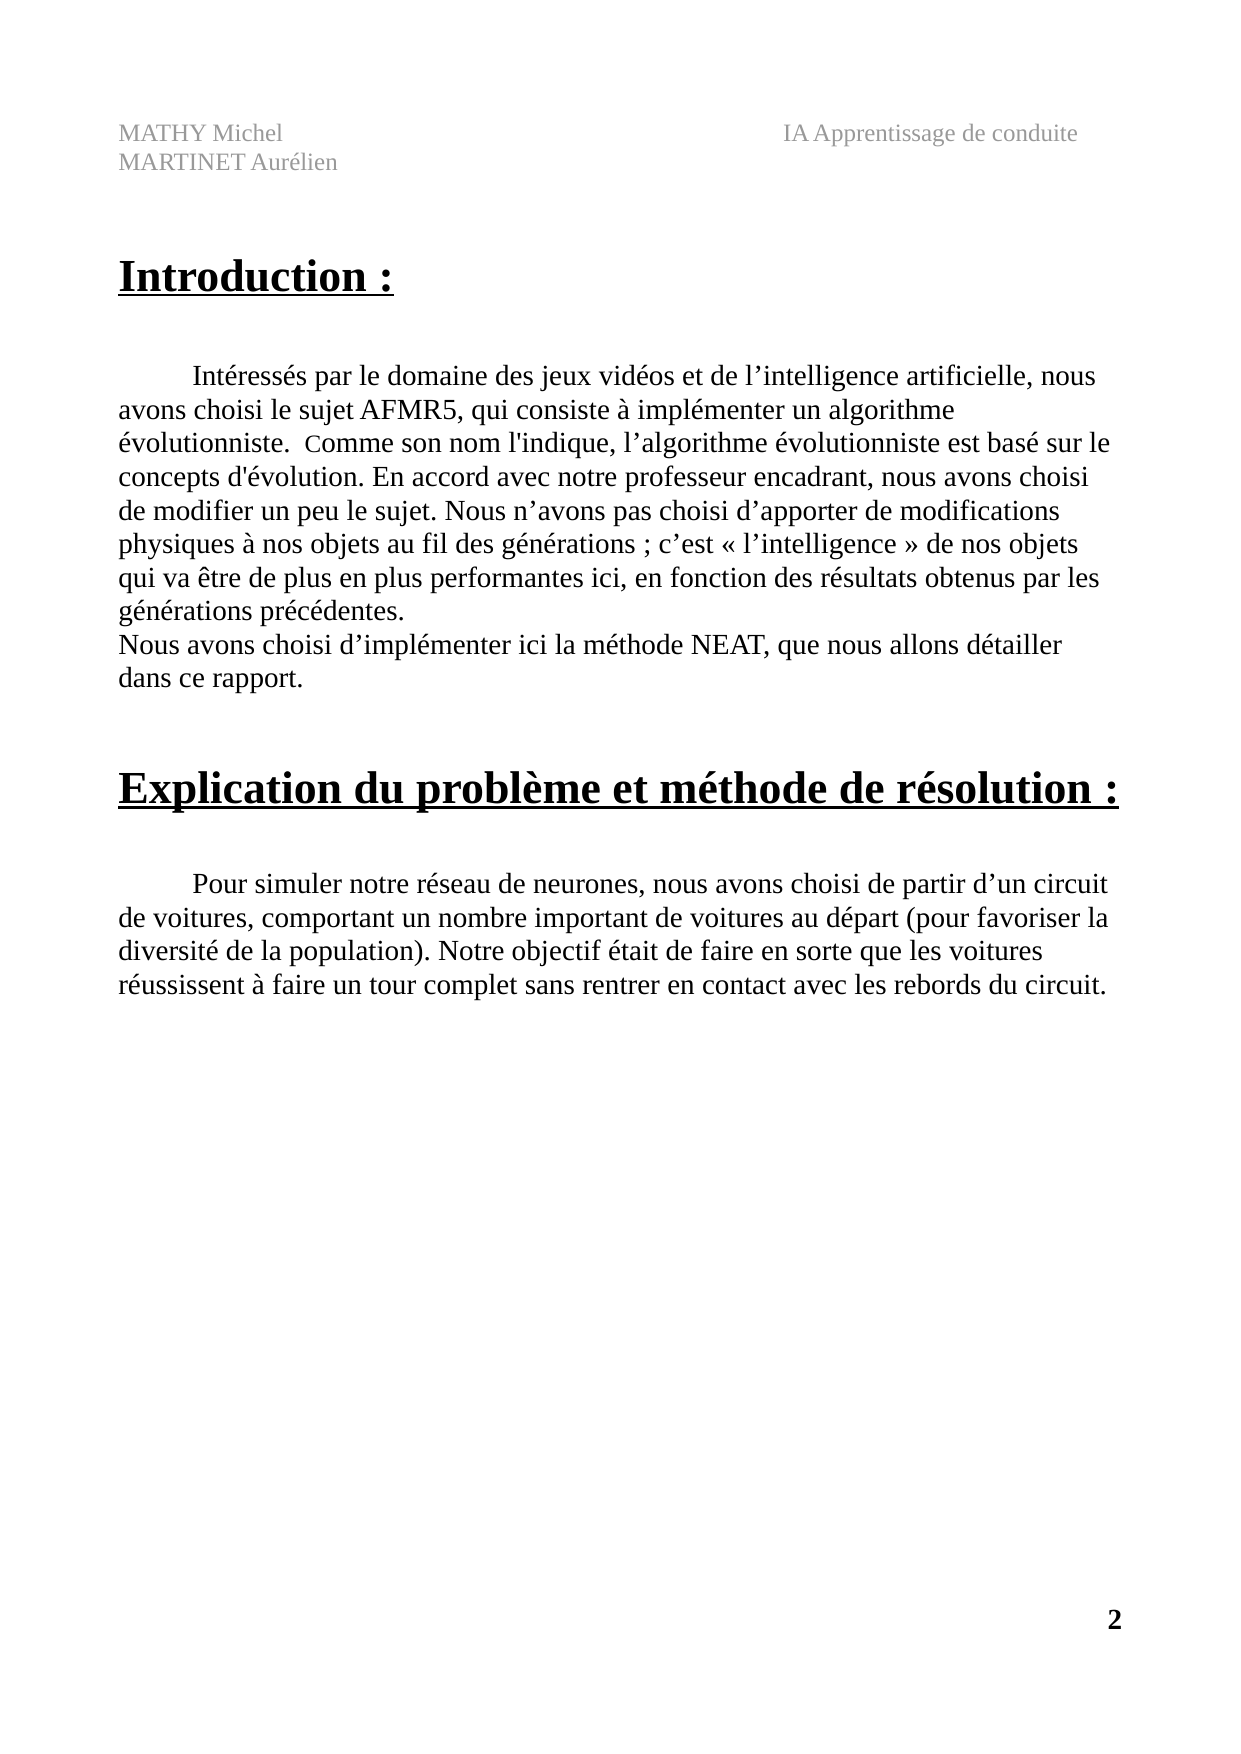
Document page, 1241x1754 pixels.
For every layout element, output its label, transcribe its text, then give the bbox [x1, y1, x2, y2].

text Explication du problème et méthode de résolution : [118, 761, 1122, 814]
text Intéressés par le domaine des jeux vidéos et de l’intelligence artificielle, nous avons choisi le sujet AFMR5, qui consiste à implémenter un algorithme évolutionniste. Comme son nom l'indique, l’algorithme évolutionniste est basé sur le concepts d'évolution. En accord avec notre professeur encadrant, nous avons choisi de modifier un peu le sujet. Nous n’avons pas choisi d’apporter de modifications physiques à nos objets au fil des générations ; c’est « l’intelligence » de nos objets qui va être de plus en plus performantes ici, en fonction des résultats obtenus par les générations précédentes. [118, 358, 1122, 627]
text Pour simuler notre réseau de neurones, nous avons choisi de partir d’un circuit de voitures, comportant un nombre important de voitures au départ (pour favoriser la diversité de la population). Notre objectif était de faire en sorte que les voitures réussissent à faire un tour complet sans rentrer en contact avec les rebords du circuit. [118, 866, 1122, 1001]
text Nous avons choisi d’implémenter ici la méthode NEAT, que nous allons détailler dans ce rapport. [118, 627, 1122, 694]
text Introduction : [118, 248, 1122, 301]
